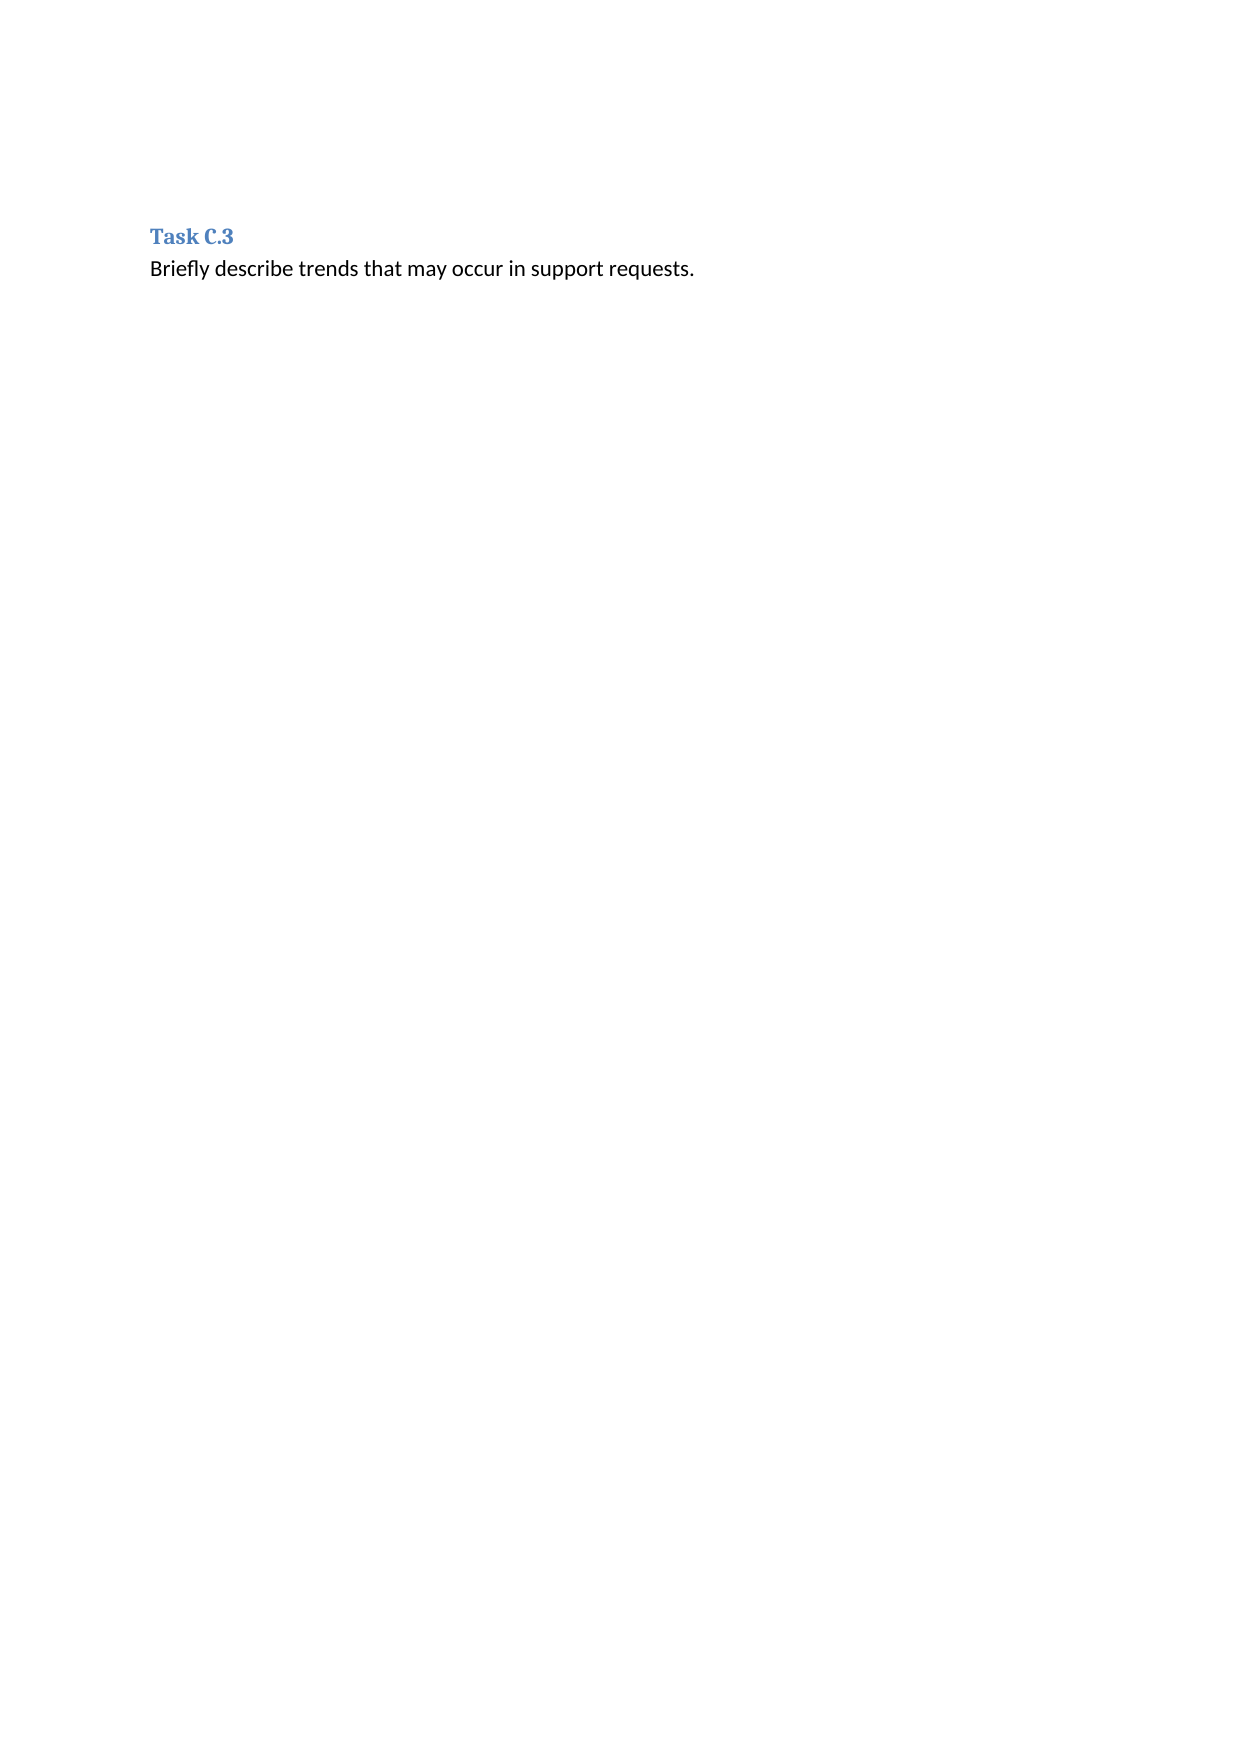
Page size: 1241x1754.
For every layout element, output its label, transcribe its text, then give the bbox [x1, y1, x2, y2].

text Briefly describe trends that may occur in support requests. [150, 254, 1090, 282]
subtitle Task C.3 [150, 224, 1090, 250]
